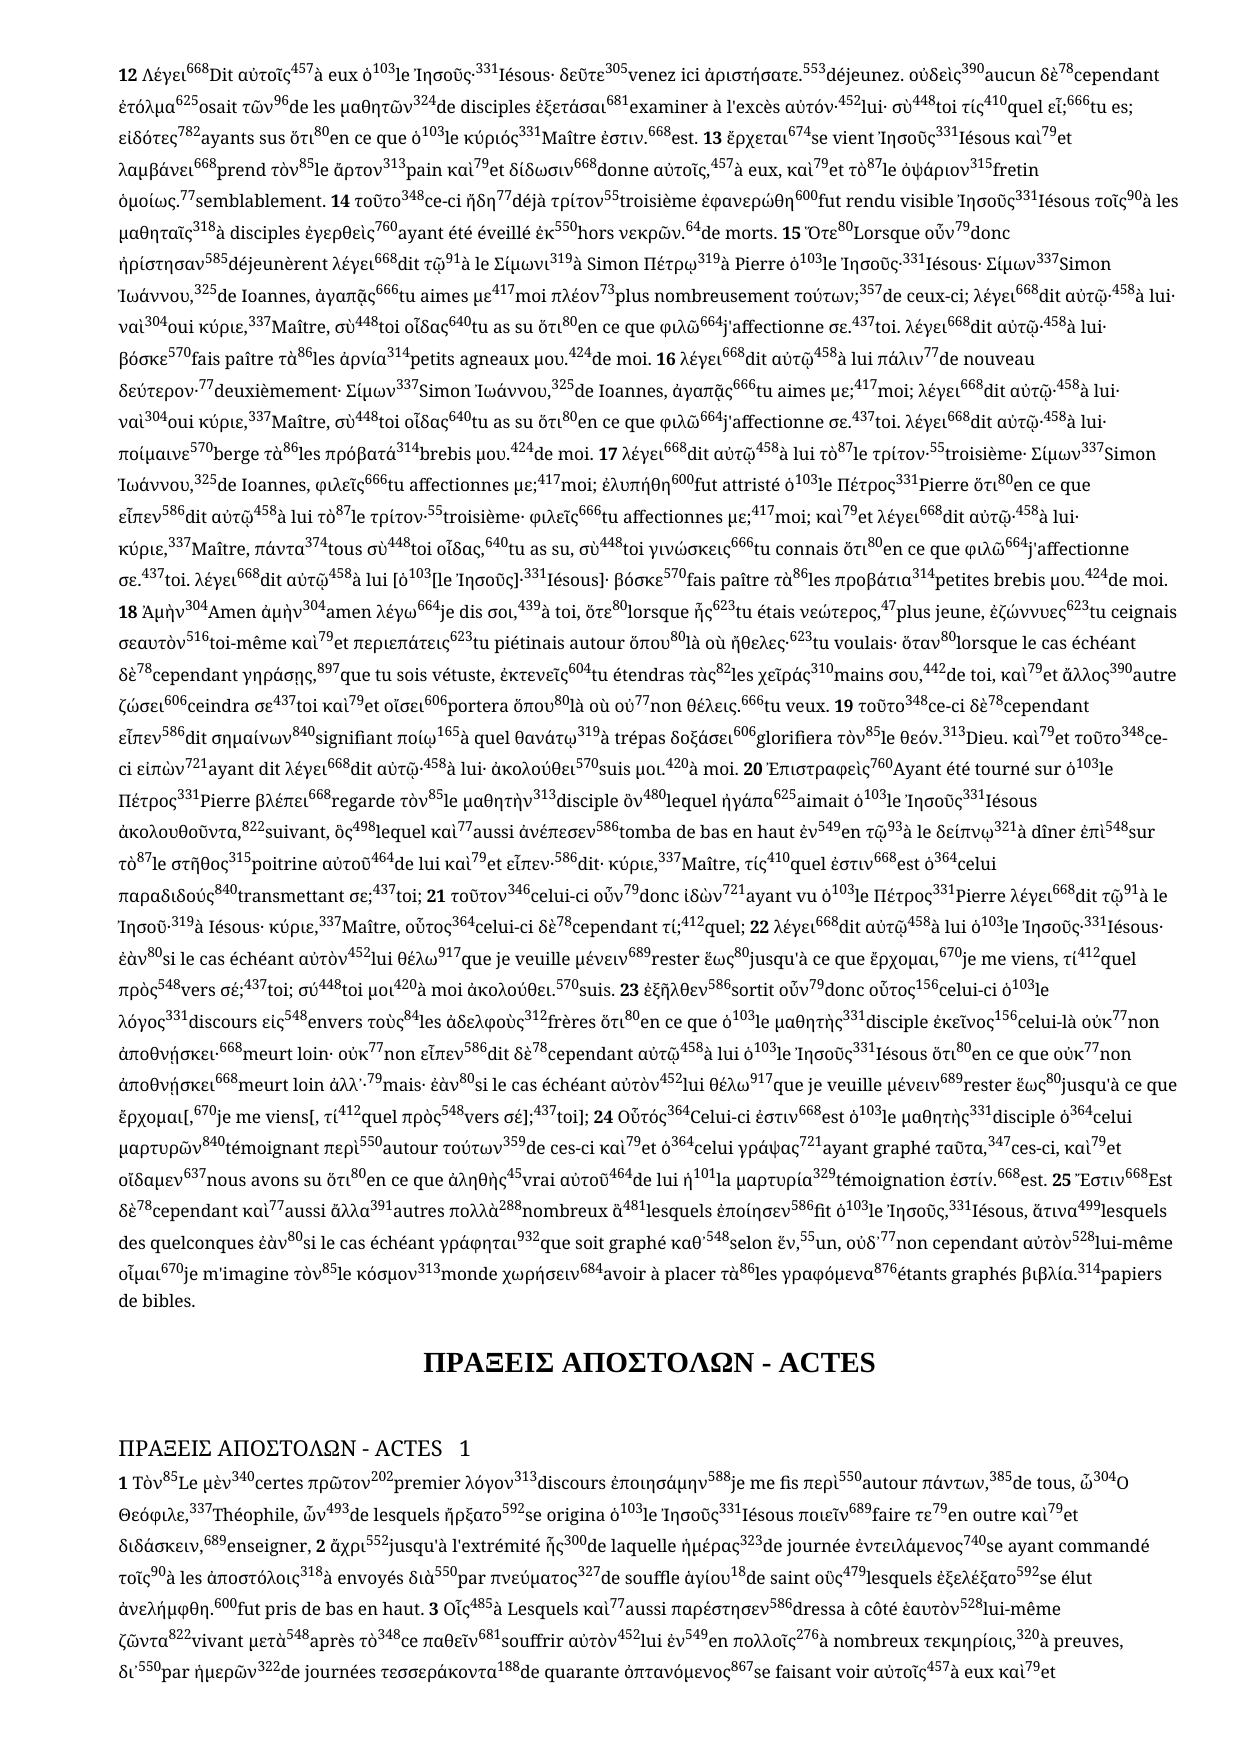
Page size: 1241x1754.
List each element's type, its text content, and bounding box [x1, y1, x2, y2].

subtitle ΠΡΑΞΕΙΣ ΑΠΟΣΤΟΛΩΝ - ACTES [118, 1345, 1181, 1379]
text 1 Τὸν85Le μὲν340certes πρῶτον202premier λόγον313discours ἐποιησάμην588je me fis περὶ550autour πάντων,385de tous, ὦ304O Θεόφιλε,337Théophile, ὧν493de lesquels ἤρξατο592se origina ὁ103le Ἰησοῦς331Iésous ποιεῖν689faire τε79en outre καὶ79et διδάσκειν,689enseigner, 2 ἄχρι552jusqu'à l'extrémité ἧς300de laquelle ἡμέρας323de journée ἐντειλάμενος740se ayant commandé τοῖς90à les ἀποστόλοις318à envoyés διὰ550par πνεύματος327de souffle ἁγίου18de saint οὓς479lesquels ἐξελέξατο592se élut ἀνελήμφθη.600fut pris de bas en haut. 3 Οἷς485à Lesquels καὶ77aussi παρέστησεν586dressa à côté ἑαυτὸν528lui-même ζῶντα822vivant μετὰ548après τὸ348ce παθεῖν681souffrir αὐτὸν452lui ἐν549en πολλοῖς276à nombreux τεκμηρίοις,320à preuves, δι᾽550par ἡμερῶν322de journées τεσσεράκοντα188de quarante ὀπτανόμενος867se faisant voir αὐτοῖς457à eux καὶ79et λέγων840disant τὰ347ces περὶ550autour τῆς95de la βασιλείας323de royauté τοῦ97de le θεοῦ·325de Dieu· 4 καὶ79et συναλιζόμενος867se faisant sel ensemble παρήγγειλεν586annonça à côté αὐτοῖς457à eux ἀπὸ550au loin Ἱεροσολύμων326de Ierosolymas μὴ79ne pas χωρίζεσθαι692être séparé ἀλλὰ79mais περιμένειν689rester autour τὴν83la ἐπαγγελίαν311promesse τοῦ97de le πατρὸς325de père ἣν478laquelle ἠκούσατέ583vous écoutâtes μου,424de moi, 5 ὅτι80en ce que Ἰωάννης331Ioannes μὲν79certes ἐβάπτισεν586baptisa ὕδατι,321à eau, ὑμεῖς447vous δὲ78cependant ἐν549en πνεύματι321à souffle βαπτισθήσεσθε616vous serez baptisé ἁγίῳ12à saint οὐ77non μετὰ548après πολλὰς266nombreuses ταύτας135celles-ci ἡμέρας.310journées. 6 Οἱ363Ceux μὲν77certes οὖν79donc συνελθόντες720ayants venus ensemble ἠρώτων624interrogeaient αὐτὸν452lui λέγοντες·839disants· κύριε,337Maître, εἰ340si ἐν549en τῷ91à le χρόνῳ319à temps τούτῳ144à celui-ci ἀποκαθιστάνεις666tu reconstitues τὴν83la βασιλείαν311royauté τῷ91à le Ἰσραήλ;319à Israël; 7 εἶπεν586dit δὲ78cependant πρὸς548vers αὐτούς·451eux· οὐχ77non ὑμῶν441de vous ἐστιν668est γνῶναι681connaître χρόνους312temps ἢ79ou καιροὺς312moments οὓς479lesquels ὁ103le πατὴρ331père ἔθετο592se posa ἐν549en τῇ249à la ἰδίᾳ119à en propre ἐξουσίᾳ,317à autorité, 8 ἀλλὰ79mais λήμψεσθε609vous vous prendrez δύναμιν311puissance ἐπελθόντος717de ayant venu sur τοῦ99de le ἁγίου18de saint πνεύματος327de souffle ἐφ᾽548sur ὑμᾶς436vous καὶ79et ἔσεσθέ609vous vous serez μου424de moi μάρτυρες330témoins ἔν549en τε79en outre Ἰερουσαλὴμ317à Ierousalem καὶ79et [ἐν]549[en] πάσῃ273à toute τῇ89à la Ἰουδαίᾳ317à Ioudaia καὶ79et Σαμαρείᾳ317à Samareia καὶ79et ἕως552jusqu'à ce que ἐσχάτου67de dernier τῆς95de la γῆς.323de terre. 9 Καὶ79Et ταῦτα347ces-ci εἰπὼν721ayant dit βλεπόντων833de regardants αὐτῶν463de eux ἐπήρθη600fut surélevé καὶ79et νεφέλη329nuée ὑπέλαβεν586prit en dessous αὐτὸν452lui ἀπὸ550au loin τῶν96de les ὀφθαλμῶν324de yeux αὐτῶν.463de eux. 10 καὶ79et ὡς80comme ἀτενίζοντες839regardants fixement ἦσαν624étaient εἰς548envers τὸν85le οὐρανὸν313ciel πορευομένου861de se allant αὐτοῦ,464de lui, καὶ77aussi ἰδοὺ306voici ἄνδρες330hommes δύο196deux παρειστήκεισαν658avaient dressé à côté αὐτοῖς457à eux ἐν549en ἐσθήσεσιν316à habillement λευκαῖς,7à blanches, 11 οἳ497lesquels καὶ77aussi εἶπαν·585dirent· ἄνδρες336hommes Γαλιλαῖοι,75Galiléens, τί399quel ἑστήκατε639vous avez dressé [ἐμ]βλέποντες839entrants regard εἰς548envers τὸν85le οὐρανόν;313ciel; οὗτος156celui-ci ὁ103le Ἰησοῦς331Iésous ὁ364celui ἀναλημφθεὶς760ayant été pris de bas en haut ἀφ᾽550au loin ὑμῶν441de vous εἰς548envers τὸν85le οὐρανὸν313ciel οὕτως77ainsi ἐλεύσεται612se viendra ὃν295lequel τρόπον313manière ἐθεάσασθε589vous vous contemplâtes αὐτὸν452lui πορευόμενον849se allant εἰς548envers τὸν85le οὐρανόν.313ciel. 12 Τότε77Alors ὑπέστρεψαν585retournèrent en arrière εἰς548envers Ἰερουσαλὴμ311Ierousalem ἀπὸ550au loin ὄρους327de montagne τοῦ360de ce καλουμένου887de étant appelé Ἐλαιῶνος,325de Oliveraie, ὅ500lequel ἐστιν668est ἐγγὺς77proche Ἰερουσαλὴμ323de Ierousalem σαββάτου327de sabbat ἔχον842ayant ὁδόν.311chemin. 13 καὶ79et ὅτε80lorsque εἰσῆλθον,585vinrent à l'intérieur, εἰς548envers τὸ87le ὑπερῷον315partie au-dessus ἀνέβησαν585montèrent οὗ77où ἦσαν624étaient καταμένοντες,839restants de haut en bas, ὅ364celui τε79en outre Πέτρος331Pierre καὶ79et Ἰωάννης331Ioannes καὶ79et Ἰάκωβος331Iakobos καὶ79et Ἀνδρέας,331André, Φίλιππος331Philippe καὶ79et Θωμᾶς,331Thomas, Βαρθολομαῖος331Bar-Tolomaï καὶ79et Μαθθαῖος,331Matthaios, Ἰάκωβος331Iakobos Ἁλφαίου325de Alphaios καὶ79et Σίμων331Simon ὁ103le ζηλωτὴς331zélote καὶ79et Ἰούδας331Iouda Ἰακώβου.325de Iakobos. 14 οὗτοι363ceux-ci πάντες286tous ἦσαν624étaient προσκαρτεροῦντες839endurants auprès ὁμοθυμαδὸν77en même fureur τῇ89à la προσευχῇ317à prière σὺν549avec γυναιξὶν316à femmes καὶ79et Μαριὰμ329Mariam τῇ89à la μητρὶ317à mère τοῦ97de le Ἰησοῦ325de Iésous καὶ79et τοῖς90à les ἀδελφοῖς318à frères αὐτοῦ.464de lui. 15 Καὶ79Et ἐν549en ταῖς88à les ἡμέραις316à journées ταύταις141à celles-ci ἀναστὰς721ayant redressé Πέτρος331Pierre ἐν549en μέσῳ61à au milieu τῶν96de les ἀδελφῶν324de frères εἶπεν·586dit· ἦν625était τε79en outre ὄχλος331foule ὀνομάτων326de noms ἐπὶ548sur τὸ87le αὐτὸ348même ὡσεὶ80comme si ἑκατὸν196cent εἴκοσι·196vingt· 16 ἄνδρες336hommes ἀδελφοί,336frères, ἔδει625liait πληρωθῆναι683être fait plénitude τὴν83la γραφὴν311graphe ἣν478laquelle προεῖπεν586prédit τὸ105le πνεῦμα333souffle τὸ105le ἅγιον24saint διὰ550par στόματος327de bouche Δαυὶδ325de Dauid περὶ550autour Ἰούδα325de Iouda τοῦ358de celui γενομένου734de se ayant devenu ὁδηγοῦ325de guide de chemin τοῖς351à ceux συλλαβοῦσιν712à ayants pris ensemble Ἰησοῦν,313Iésous, 17 ὅτι80en ce que κατηριθμημένος813ayant été nombré de haut en bas ἦν625était ἐν549en ἡμῖν419à nous καὶ79et ἔλαχεν586obtint par le sort τὸν85le κλῆρον313lot τῆς95de la διακονίας323de service ταύτης.148de celle-ci. 18 οὗτος364celui-ci μὲν77certes οὖν79donc ἐκτήσατο592se acquit χωρίον315emplacement ἐκ550hors μισθοῦ325de salaire τῆς95de la ἀδικίας323de injustice καὶ79et πρηνὴς47précipité en avant γενόμενος740se ayant devenu ἐλάκησεν586éclata μέσος71au milieu καὶ79et ἐξεχύθη600fut déversé πάντα288tous τὰ104les σπλάγχνα332entrailles αὐτοῦ·464de lui· 19 καὶ79et γνωστὸν49connu ἐγένετο592se devint πᾶσιν377à tous τοῖς351à ceux κατοικοῦσιν827à établissants maison d'habitation Ἰερουσαλήμ,311Ierousalem, ὥστε80de sorte que κληθῆναι683être appelé τὸ87le χωρίον315emplacement ἐκεῖνο140ce-là τῇ249à la ἰδίᾳ119à en propre διαλέκτῳ317à dialecte αὐτῶν463de eux Ἁκελδαμάχ,315Akeldama, τοῦτ᾽366ce-ci ἔστιν668est χωρίον315emplacement αἵματος.327de sang. 20 γέγραπται654a été graphé γὰρ79car ἐν549en βίβλῳ317à bible ψαλμῶν·324de psaumes· γενηθήτω565soit devenu ἡ101la ἔπαυλις329camp αὐτοῦ464de lui ἔρημος45déserte καὶ79et μὴ77ne pas ἔστω572soit ὁ364celui κατοικῶν840établissant maison d'habitation ἐν549en αὐτῇ,456à elle, καί·79et· τὴν83la ἐπισκοπὴν311supervision αὐτοῦ464de lui λαβέτω556prenne ἕτερος.390autre-différent. 21 δεῖ668lie οὖν79donc τῶν96de les συνελθόντων715de ayants venus ensemble ἡμῖν419à nous ἀνδρῶν324de hommes ἐν549en παντὶ275à tout χρόνῳ319à temps ᾧ486à lequel εἰσῆλθεν586vint à l'intérieur καὶ79et ἐξῆλθεν586sortit ἐφ᾽548sur ἡμᾶς416nous ὁ103le κύριος331Maître Ἰησοῦς,331Iésous, 22 ἀρξάμενος740se ayant originé ἀπὸ550au loin τοῦ99de le βαπτίσματος327de baptême Ἰωάννου325de Ioannes ἕως552jusqu'à ce que τῆς95de la ἡμέρας323de journée ἧς490de laquelle ἀνελήμφθη600fut pris de bas en haut ἀφ᾽550au loin ἡμῶν,423de nous, μάρτυρα313témoin τῆς95de la ἀναστάσεως323de redressement αὐτοῦ464de lui σὺν549avec ἡμῖν419à nous γενέσθαι682se devenir ἕνα53un τούτων.357de ceux-ci. 23 Καὶ79Et ἔστησαν585dressèrent δύο,52deux, Ἰωσὴφ313Ioseph τὸν346celui καλούμενον875étant appelé Βαρσαββᾶν313Bar-Sabbas ὃς498lequel ἐπεκλήθη600fut surnommé Ἰοῦστος,331Ioustos, καὶ79et Μαθθίαν.313Matthias. 24 καὶ79et προσευξάμενοι739se ayants priés εἶπαν·585dirent· σὺ448toi κύριε337Maître καρδιογνῶστα337connaisseur de coeur πάντων,383de tous, ἀνάδειξον554montre de bas en haut ὃν480lequel ἐξελέξω590tu te élus ἐκ550hors τούτων149de ceux-ci τῶν96de les δύο64de deux ἕνα53un 25 λαβεῖν681prendre τὸν85le τόπον313lieu τῆς95de la διακονίας323de service ταύτης148de celle-ci καὶ79et ἀποστολῆς323de envoi ἀφ᾽550au loin ἧς490de laquelle παρέβη586transgressa Ἰούδας331Iouda πορευθῆναι683être allé εἰς548envers τὸν245le τόπον313lieu τὸν85le ἴδιον.115en propre. 26 καὶ79et ἔδωκαν585donnèrent κλήρους312lots αὐτοῖς457à eux καὶ79et ἔπεσεν586tomba ὁ103le κλῆρος331lot ἐπὶ548sur Μαθθίαν313Matthias καὶ79et συγκατεψηφίσθη600fut compté de haut en bas avec μετὰ550avec τῶν96de les ἕνδεκα190de onze ἀποστόλων.324de envoyés. [118, 1467, 1181, 1684]
text 1 Μετὰ548Après ταῦτα347ces-ci ἐφανέρωσεν586rendit visible ἑαυτὸν528lui-même πάλιν77de nouveau ὁ103le Ἰησοῦς331Iésous τοῖς90à les μαθηταῖς318à disciples ἐπὶ550sur τῆς95de la θαλάσσης323de mer τῆς95de la Τιβεριάδος·323de Tibériade· ἐφανέρωσεν586rendit visible δὲ78cependant οὕτως.77ainsi. 2 Ἦσαν624Étaient ὁμοῦ77au même lieu Σίμων331Simon Πέτρος331Pierre καὶ79et Θωμᾶς331Thomas ὁ364celui λεγόμενος891étant dit Δίδυμος331Didyme καὶ79et Ναθαναὴλ331Nathanaël ὁ364celui ἀπὸ550au loin Κανὰ323de Kana τῆς95de la Γαλιλαίας323de Galilée καὶ79et οἱ363ceux τοῦ97de le Ζεβεδαίου325de Zébédaï καὶ79et ἄλλοι389autres ἐκ550hors τῶν96de les μαθητῶν324de disciples αὐτοῦ464de lui δύο.196deux. 3 λέγει668dit αὐτοῖς457à eux Σίμων331Simon Πέτρος·331Pierre· ὑπάγω664je dirige en arrière ἁλιεύειν.689pêcher. λέγουσιν667disent αὐτῷ·458à lui· ἐρχόμεθα669nous nous venons καὶ77aussi ἡμεῖς430nous σὺν549avec σοί.439à toi. ἐξῆλθον585sortirent καὶ79et ἐνέβησαν585embarquèrent εἰς548envers τὸ87le πλοῖον,315navire, καὶ79et ἐν549en ἐκείνῃ142à celle-là τῇ89à la νυκτὶ317à nuit ἐπίασαν585saisirent οὐδέν.375aucun. 4 Πρωΐας323de Matinée δὲ78cependant ἤδη77déjà γενομένης732de se ayante devenue ἔστη586dressa Ἰησοῦς331Iésous εἰς548envers τὸν85le αἰγιαλόν,313rivage, οὐ77non μέντοι79néanmoins ᾔδεισαν658avaient su οἱ102les μαθηταὶ330disciples ὅτι80en ce que Ἰησοῦς331Iésous ἐστιν.668est. 5 λέγει668dit οὖν79donc αὐτοῖς457à eux [ὁ]103[le] Ἰησοῦς·331Iésous· παιδία,338petits servants, μή340ne pas τι271un quelconque προσφάγιον315à manger auprès ἔχετε;665vous avez; ἀπεκρίθησαν599furent répondu αὐτῷ·458à lui· οὔ.340non. 6 ὁ469celui δὲ78cependant εἶπεν586dit αὐτοῖς·457à eux· βάλετε553jetez εἰς548envers τὰ86les δεξιὰ5droits μέρη314parts τοῦ99de le πλοίου327de navire τὸ87le δίκτυον,315filet, καὶ79et εὑρήσετε.603vous trouverez. ἔβαλον585jetèrent οὖν,79donc, καὶ79et οὐκέτι77non plus αὐτὸ454lui ἑλκύσαι681tirer ἴσχυον624avaient la ténacité ἀπὸ550au loin τοῦ99de le πλήθους327de multitude τῶν96de les ἰχθύων.324de poissons. 7 λέγει668dit οὖν79donc ὁ103le μαθητὴς331disciple ἐκεῖνος156celui-là ὃν480lequel ἠγάπα625aimait ὁ103le Ἰησοῦς331Iésous τῷ91à le Πέτρῳ·319à Pierre· ὁ103le κύριός331Maître ἐστιν.668est. Σίμων331Simon οὖν79donc Πέτρος331Pierre ἀκούσας721ayant écouté ὅτι80en ce que ὁ103le κύριός331Maître ἐστιν668est τὸν245le ἐπενδύτην313tunique διεζώσατο,592se ceignit à travers, ἦν625était γὰρ79car γυμνός,47nu, καὶ79et ἔβαλεν586jeta ἑαυτὸν528lui-même εἰς548envers τὴν83la θάλασσαν,311mer, 8 οἱ102les δὲ78cependant ἄλλοι131autres μαθηταὶ330disciples τῷ93à le πλοιαρίῳ321à petit navire ἦλθον,585vinrent, οὐ77non γὰρ79car ἦσαν624étaient μακρὰν77longuement ἀπὸ550au loin τῆς95de la γῆς323de terre ἀλλ᾽79mais ὡς77comme ἀπὸ550au loin πηχῶν324de coudées διακοσίων,190de deux cents, σύροντες839traînants τὸ87le δίκτυον315filet τῶν96de les ἰχθύων.324de poissons. 9 Ὡς80Comme οὖν79donc ἀπέβησαν585débarquèrent εἰς548envers τὴν83la γῆν311terre βλέπουσιν667regardent ἀνθρακιὰν311braise κειμένην847se couchante καὶ79et ὀψάριον315fretin ἐπικείμενον851se couchant sur καὶ79et ἄρτον.313pain. 10 λέγει668dit αὐτοῖς457à eux ὁ103le Ἰησοῦς·331Iésous· ἐνέγκατε553portez ἀπὸ550au loin τῶν98de les ὀψαρίων326de fretins ὧν493de lesquels ἐπιάσατε583vous saisîtes νῦν.77maintenant. 11 ἀνέβη586monta οὖν79donc Σίμων331Simon Πέτρος331Pierre καὶ79et εἵλκυσεν586tira τὸ87le δίκτυον315filet εἰς548envers τὴν83la γῆν311terre μεστὸν55plein ἰχθύων324de poissons μεγάλων15de grands ἑκατὸν15de cent πεντήκοντα15de cinquante τριῶν·15de trois· καὶ79et τοσούτων357de tels ὄντων833de étants οὐκ77non ἐσχίσθη600fut scindé τὸ105le δίκτυον.333filet. 12 Λέγει668Dit αὐτοῖς457à eux ὁ103le Ἰησοῦς·331Iésous· δεῦτε305venez ici ἀριστήσατε.553déjeunez. οὐδεὶς390aucun δὲ78cependant ἐτόλμα625osait τῶν96de les μαθητῶν324de disciples ἐξετάσαι681examiner à l'excès αὐτόν·452lui· σὺ448toi τίς410quel εἶ;666tu es; εἰδότες782ayants sus ὅτι80en ce que ὁ103le κύριός331Maître ἐστιν.668est. 13 ἔρχεται674se vient Ἰησοῦς331Iésous καὶ79et λαμβάνει668prend τὸν85le ἄρτον313pain καὶ79et δίδωσιν668donne αὐτοῖς,457à eux, καὶ79et τὸ87le ὀψάριον315fretin ὁμοίως.77semblablement. 14 τοῦτο348ce-ci ἤδη77déjà τρίτον55troisième ἐφανερώθη600fut rendu visible Ἰησοῦς331Iésous τοῖς90à les μαθηταῖς318à disciples ἐγερθεὶς760ayant été éveillé ἐκ550hors νεκρῶν.64de morts. 15 Ὅτε80Lorsque οὖν79donc ἠρίστησαν585déjeunèrent λέγει668dit τῷ91à le Σίμωνι319à Simon Πέτρῳ319à Pierre ὁ103le Ἰησοῦς·331Iésous· Σίμων337Simon Ἰωάννου,325de Ioannes, ἀγαπᾷς666tu aimes με417moi πλέον73plus nombreusement τούτων;357de ceux-ci; λέγει668dit αὐτῷ·458à lui· ναὶ304oui κύριε,337Maître, σὺ448toi οἶδας640tu as su ὅτι80en ce que φιλῶ664j'affectionne σε.437toi. λέγει668dit αὐτῷ·458à lui· βόσκε570fais paître τὰ86les ἀρνία314petits agneaux μου.424de moi. 16 λέγει668dit αὐτῷ458à lui πάλιν77de nouveau δεύτερον·77deuxièmement· Σίμων337Simon Ἰωάννου,325de Ioannes, ἀγαπᾷς666tu aimes με;417moi; λέγει668dit αὐτῷ·458à lui· ναὶ304oui κύριε,337Maître, σὺ448toi οἶδας640tu as su ὅτι80en ce que φιλῶ664j'affectionne σε.437toi. λέγει668dit αὐτῷ·458à lui· ποίμαινε570berge τὰ86les πρόβατά314brebis μου.424de moi. 17 λέγει668dit αὐτῷ458à lui τὸ87le τρίτον·55troisième· Σίμων337Simon Ἰωάννου,325de Ioannes, φιλεῖς666tu affectionnes με;417moi; ἐλυπήθη600fut attristé ὁ103le Πέτρος331Pierre ὅτι80en ce que εἶπεν586dit αὐτῷ458à lui τὸ87le τρίτον·55troisième· φιλεῖς666tu affectionnes με;417moi; καὶ79et λέγει668dit αὐτῷ·458à lui· κύριε,337Maître, πάντα374tous σὺ448toi οἶδας,640tu as su, σὺ448toi γινώσκεις666tu connais ὅτι80en ce que φιλῶ664j'affectionne σε.437toi. λέγει668dit αὐτῷ458à lui [ὁ103[le Ἰησοῦς]·331Iésous]· βόσκε570fais paître τὰ86les προβάτια314petites brebis μου.424de moi. 18 Ἀμὴν304Amen ἀμὴν304amen λέγω664je dis σοι,439à toi, ὅτε80lorsque ἦς623tu étais νεώτερος,47plus jeune, ἐζώννυες623tu ceignais σεαυτὸν516toi-même καὶ79et περιεπάτεις623tu piétinais autour ὅπου80là où ἤθελες·623tu voulais· ὅταν80lorsque le cas échéant δὲ78cependant γηράσῃς,897que tu sois vétuste, ἐκτενεῖς604tu étendras τὰς82les χεῖράς310mains σου,442de toi, καὶ79et ἄλλος390autre ζώσει606ceindra σε437toi καὶ79et οἴσει606portera ὅπου80là où οὐ77non θέλεις.666tu veux. 19 τοῦτο348ce-ci δὲ78cependant εἶπεν586dit σημαίνων840signifiant ποίῳ165à quel θανάτῳ319à trépas δοξάσει606glorifiera τὸν85le θεόν.313Dieu. καὶ79et τοῦτο348ce-ci εἰπὼν721ayant dit λέγει668dit αὐτῷ·458à lui· ἀκολούθει570suis μοι.420à moi. 20 Ἐπιστραφεὶς760Ayant été tourné sur ὁ103le Πέτρος331Pierre βλέπει668regarde τὸν85le μαθητὴν313disciple ὃν480lequel ἠγάπα625aimait ὁ103le Ἰησοῦς331Iésous ἀκολουθοῦντα,822suivant, ὃς498lequel καὶ77aussi ἀνέπεσεν586tomba de bas en haut ἐν549en τῷ93à le δείπνῳ321à dîner ἐπὶ548sur τὸ87le στῆθος315poitrine αὐτοῦ464de lui καὶ79et εἶπεν·586dit· κύριε,337Maître, τίς410quel ἐστιν668est ὁ364celui παραδιδούς840transmettant σε;437toi; 21 τοῦτον346celui-ci οὖν79donc ἰδὼν721ayant vu ὁ103le Πέτρος331Pierre λέγει668dit τῷ91à le Ἰησοῦ·319à Iésous· κύριε,337Maître, οὗτος364celui-ci δὲ78cependant τί;412quel; 22 λέγει668dit αὐτῷ458à lui ὁ103le Ἰησοῦς·331Iésous· ἐὰν80si le cas échéant αὐτὸν452lui θέλω917que je veuille μένειν689rester ἕως80jusqu'à ce que ἔρχομαι,670je me viens, τί412quel πρὸς548vers σέ;437toi; σύ448toi μοι420à moi ἀκολούθει.570suis. 23 ἐξῆλθεν586sortit οὖν79donc οὗτος156celui-ci ὁ103le λόγος331discours εἰς548envers τοὺς84les ἀδελφοὺς312frères ὅτι80en ce que ὁ103le μαθητὴς331disciple ἐκεῖνος156celui-là οὐκ77non ἀποθνῄσκει·668meurt loin· οὐκ77non εἶπεν586dit δὲ78cependant αὐτῷ458à lui ὁ103le Ἰησοῦς331Iésous ὅτι80en ce que οὐκ77non ἀποθνῄσκει668meurt loin ἀλλ᾽·79mais· ἐὰν80si le cas échéant αὐτὸν452lui θέλω917que je veuille μένειν689rester ἕως80jusqu'à ce que ἔρχομαι[,670je me viens[, τί412quel πρὸς548vers σέ];437toi]; 24 Οὗτός364Celui-ci ἐστιν668est ὁ103le μαθητὴς331disciple ὁ364celui μαρτυρῶν840témoignant περὶ550autour τούτων359de ces-ci καὶ79et ὁ364celui γράψας721ayant graphé ταῦτα,347ces-ci, καὶ79et οἴδαμεν637nous avons su ὅτι80en ce que ἀληθὴς45vrai αὐτοῦ464de lui ἡ101la μαρτυρία329témoignation ἐστίν.668est. 25 Ἔστιν668Est δὲ78cependant καὶ77aussi ἄλλα391autres πολλὰ288nombreux ἃ481lesquels ἐποίησεν586fit ὁ103le Ἰησοῦς,331Iésous, ἅτινα499lesquels des quelconques ἐὰν80si le cas échéant γράφηται932que soit graphé καθ᾽548selon ἕν,55un, οὐδ᾽77non cependant αὐτὸν528lui-même οἶμαι670je m'imagine τὸν85le κόσμον313monde χωρήσειν684avoir à placer τὰ86les γραφόμενα876étants graphés βιβλία.314papiers de bibles. [118, 59, 1181, 1313]
text ΠΡΑΞΕΙΣ ΑΠΟΣΤΟΛΩΝ - ACTES 1 [118, 1433, 1181, 1463]
